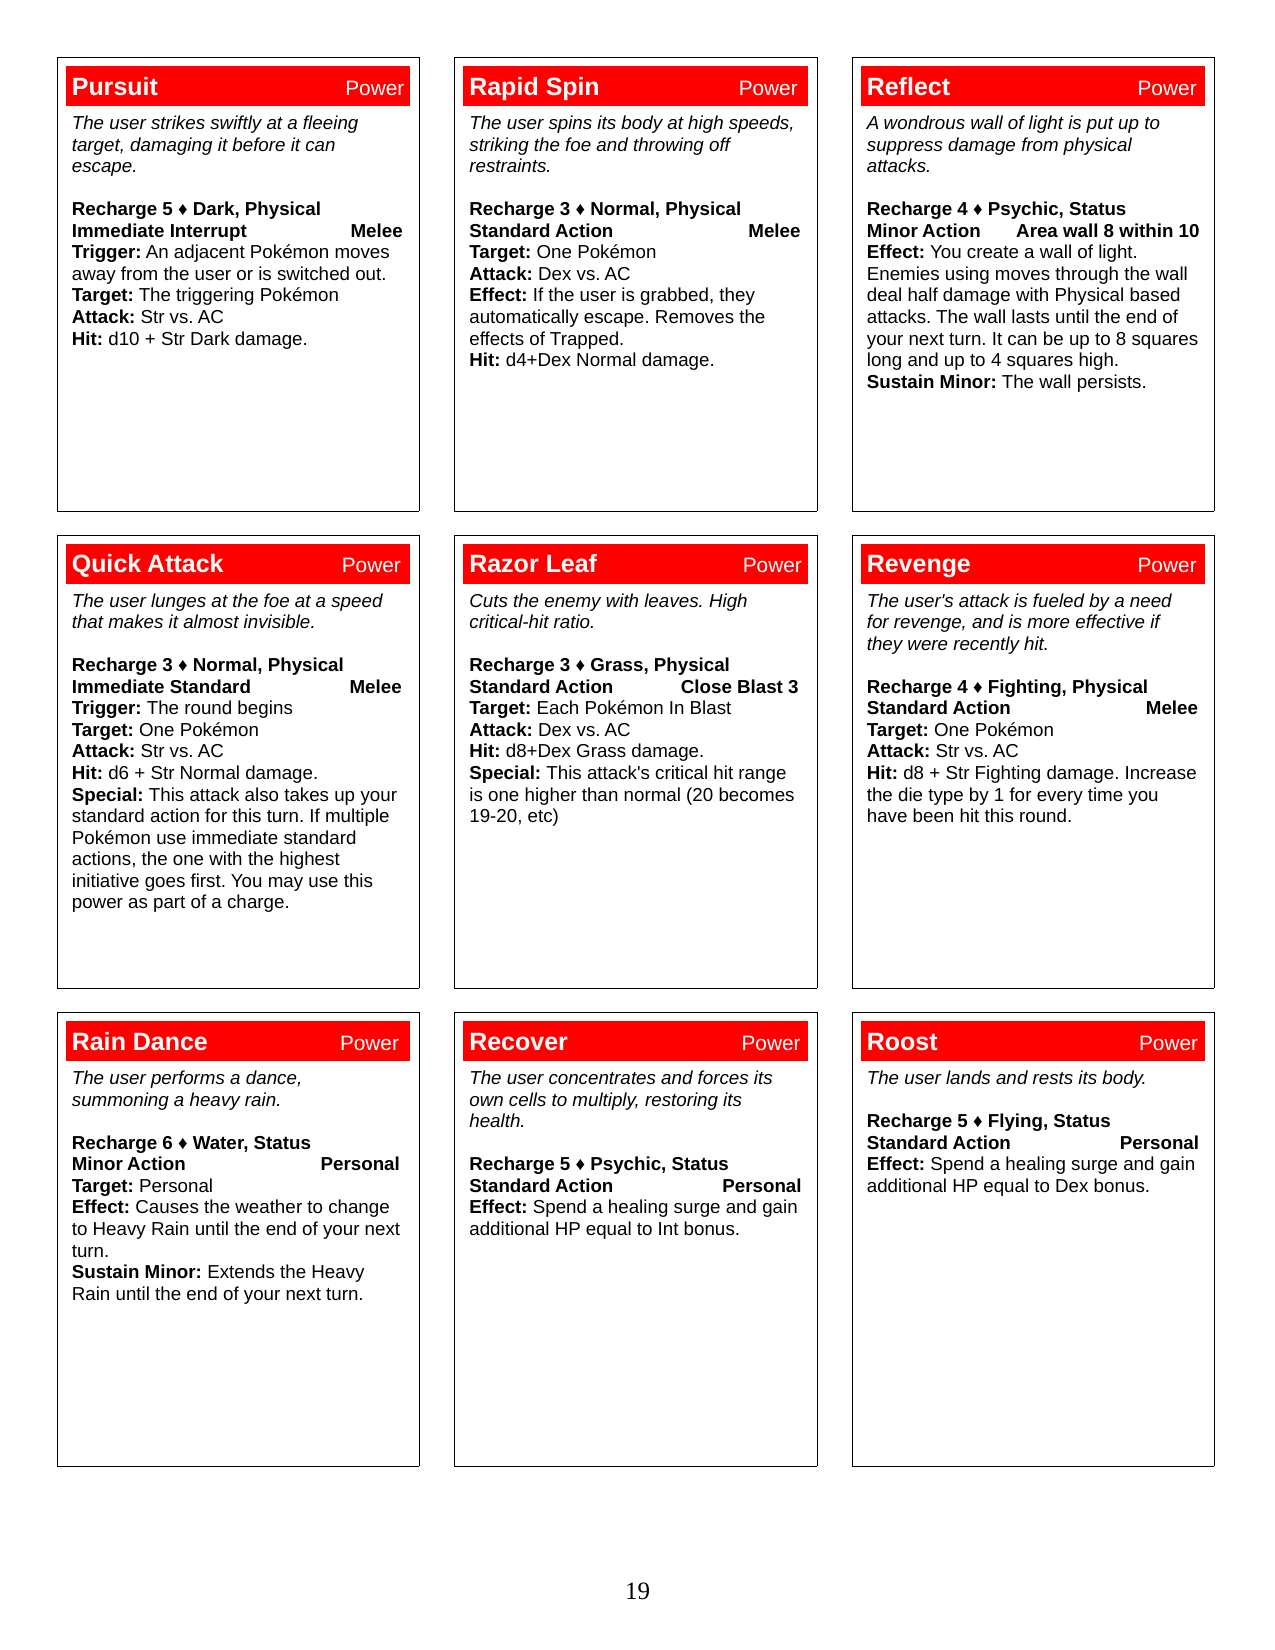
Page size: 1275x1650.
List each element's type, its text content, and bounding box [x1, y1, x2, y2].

table_header Revenge Power [861, 544, 1205, 584]
table_header Roost Power [861, 1021, 1205, 1061]
table_cell The user strikes swiftly at a fleeing target, damaging it before it can escape. Recharge 5 ♦ Dark, Physical Immediate Interrupt Melee Trigger: An adjacent Pokémon moves away from the user or is switched out. Target: The triggering Pokémon Attack: Str vs. AC Hit: d10 + Str Dark damage. [66, 106, 410, 355]
table_header Razor Leaf Power [463, 544, 808, 584]
table_cell The user concentrates and forces its own cells to multiply, restoring its health. Recharge 5 ♦ Psychic, Status Standard Action Personal Effect: Spend a healing surge and gain additional HP equal to Int bonus. [463, 1061, 808, 1245]
table_header Rapid Spin Power [463, 66, 808, 106]
table_header Quick Attack Power [66, 544, 410, 584]
table_cell The user's attack is fueled by a need for revenge, and is more effective if they were recently hit. Recharge 4 ♦ Fighting, Physical Standard Action Melee Target: One Pokémon Attack: Str vs. AC Hit: d8 + Str Fighting damage. Increase the die type by 1 for every time you have been hit this round. [861, 584, 1205, 832]
table_cell The user performs a dance, summoning a heavy rain. Recharge 6 ♦ Water, Status Minor Action Personal Target: Personal Effect: Causes the weather to change to Heavy Rain until the end of your next turn. Sustain Minor: Extends the Heavy Rain until the end of your next turn. [66, 1061, 410, 1310]
table_header Pursuit Power [66, 66, 410, 106]
table_cell The user spins its body at high speeds, striking the foe and throwing off restraints. Recharge 3 ♦ Normal, Physical Standard Action Melee Target: One Pokémon Attack: Dex vs. AC Effect: If the user is grabbed, they automatically escape. Removes the effects of Trapped. Hit: d4+Dex Normal damage. [463, 106, 808, 376]
table_cell A wondrous wall of light is put up to suppress damage from physical attacks. Recharge 4 ♦ Psychic, Status Minor Action Area wall 8 within 10 Effect: You create a wall of light. Enemies using moves through the wall deal half damage with Physical based attacks. The wall lasts until the end of your next turn. It can be up to 8 squares long and up to 4 squares high. Sustain Minor: The wall persists. [861, 106, 1205, 398]
table_header Recover Power [463, 1021, 808, 1061]
table_cell The user lands and rests its body. Recharge 5 ♦ Flying, Status Standard Action Personal Effect: Spend a healing surge and gain additional HP equal to Dex bonus. [861, 1061, 1205, 1202]
table_cell The user lunges at the foe at a speed that makes it almost invisible. Recharge 3 ♦ Normal, Physical Immediate Standard Melee Trigger: The round begins Target: One Pokémon Attack: Str vs. AC Hit: d6 + Str Normal damage. Special: This attack also takes up your standard action for this turn. If multiple Pokémon use immediate standard actions, the one with the highest initiative goes first. You may use this power as part of a charge. [66, 584, 410, 918]
table_cell Cuts the enemy with leaves. High critical-hit ratio. Recharge 3 ♦ Grass, Physical Standard Action Close Blast 3 Target: Each Pokémon In Blast Attack: Dex vs. AC Hit: d8+Dex Grass damage. Special: This attack's critical hit range is one higher than normal (20 becomes 19-20, etc) [463, 584, 808, 832]
table_header Rain Dance Power [66, 1021, 410, 1061]
table_header Reflect Power [861, 66, 1205, 106]
